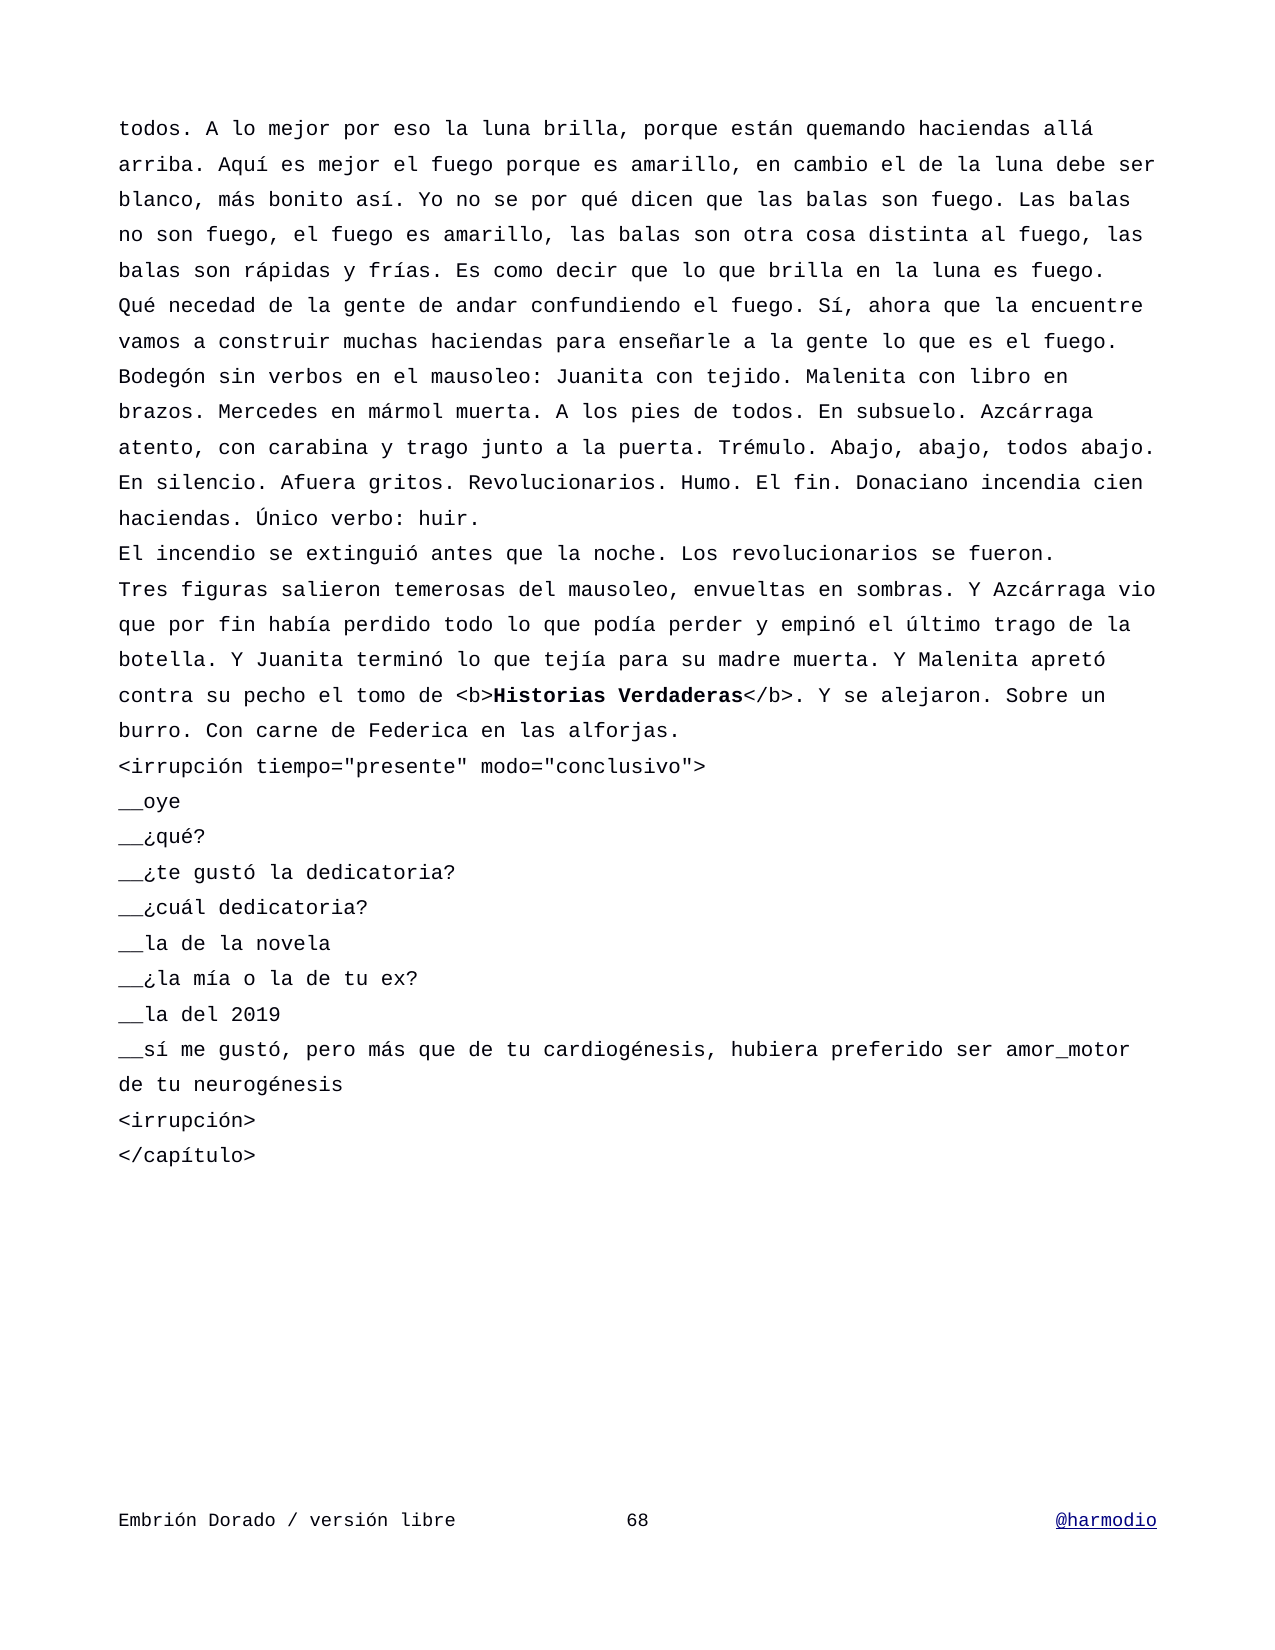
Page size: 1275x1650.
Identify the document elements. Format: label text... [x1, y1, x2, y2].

text __¿te gustó la dedicatoria? [118, 862, 1157, 886]
text Bodegón sin verbos en el mausoleo: Juanita con tejido. Malenita con libro en brazos. Mercedes en mármol muerta. A los pies de todos. En subsuelo. Azcárraga atento, con carabina y trago junto a la puerta. Trémulo. Abajo, abajo, todos abajo. [118, 366, 1157, 461]
text __la del 2019 [118, 1003, 1157, 1027]
text __¿la mía o la de tu ex? [118, 968, 1157, 992]
text <irrupción> [118, 1110, 1157, 1133]
text __¿qué? [118, 826, 1157, 850]
text Tres figuras salieron temerosas del mausoleo, envueltas en sombras. Y Azcárraga vio que por fin había perdido todo lo que podía perder y empinó el último trago de la botella. Y Juanita terminó lo que tejía para su madre muerta. Y Malenita apretó contra su pecho el tomo de <b>Historias Verdaderas</b>. Y se alejaron. Sobre un burro. Con carne de Federica en las alforjas. [118, 578, 1157, 744]
text __oye [118, 791, 1157, 815]
text En silencio. Afuera gritos. Revolucionarios. Humo. El fin. Donaciano incendia cien haciendas. Único verbo: huir. [118, 472, 1157, 531]
text __sí me gustó, pero más que de tu cardiogénesis, hubiera preferido ser amor_motor de tu neurogénesis [118, 1039, 1157, 1098]
text El incendio se extinguió antes que la noche. Los revolucionarios se fueron. [118, 543, 1157, 567]
text Qué necedad de la gente de andar confundiendo el fuego. Sí, ahora que la encuentre vamos a construir muchas haciendas para enseñarle a la gente lo que es el fuego. [118, 295, 1157, 354]
text __la de la novela [118, 933, 1157, 956]
text __¿cuál dedicatoria? [118, 897, 1157, 921]
text <irrupción tiempo="presente" modo="conclusivo"> [118, 756, 1157, 779]
text </capítulo> [118, 1145, 1157, 1169]
text todos. A lo mejor por eso la luna brilla, porque están quemando haciendas allá arriba. Aquí es mejor el fuego porque es amarillo, en cambio el de la luna debe ser blanco, más bonito así. Yo no se por qué dicen que las balas son fuego. Las balas no son fuego, el fuego es amarillo, las balas son otra cosa distinta al fuego, las balas son rápidas y frías. Es como decir que lo que brilla en la luna es fuego. [118, 118, 1157, 283]
